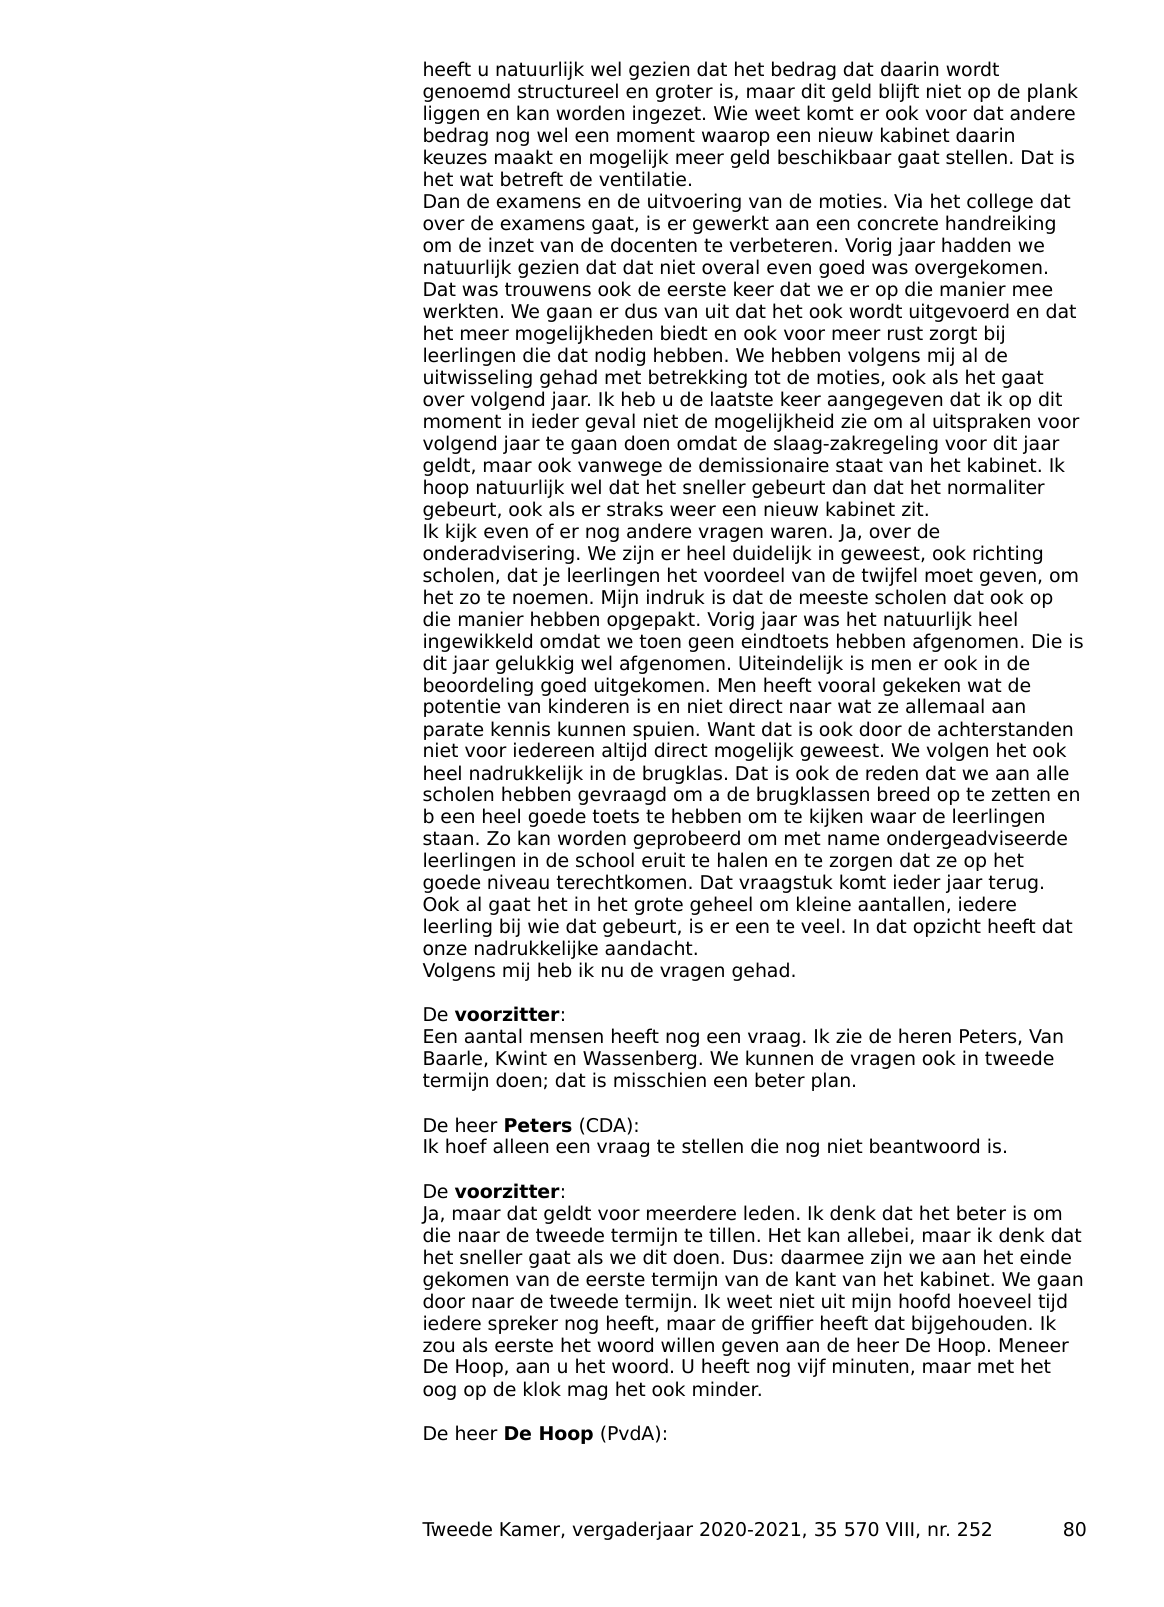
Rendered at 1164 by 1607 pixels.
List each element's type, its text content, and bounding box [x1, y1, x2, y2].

text De voorzitter: [422, 1181, 1087, 1203]
text De heer Peters (CDA): [422, 1114, 1087, 1136]
text De heer De Hoop (PvdA): [422, 1423, 1087, 1444]
text heeft u natuurlijk wel gezien dat het bedrag dat daarin wordt genoemd structureel en groter is, maar dit geld blijft niet op de plank liggen en kan worden ingezet. Wie weet komt er ook voor dat andere bedrag nog wel een moment waarop een nieuw kabinet daarin keuzes maakt en mogelijk meer geld beschikbaar gaat stellen. Dat is het wat betreft de ventilatie. [422, 59, 1087, 191]
text Ik hoef alleen een vraag te stellen die nog niet beantwoord is. [422, 1136, 1087, 1158]
text Ja, maar dat geldt voor meerdere leden. Ik denk dat het beter is om die naar de tweede termijn te tillen. Het kan allebei, maar ik denk dat het sneller gaat als we dit doen. Dus: daarmee zijn we aan het einde gekomen van de eerste termijn van de kant van het kabinet. We gaan door naar de tweede termijn. Ik weet niet uit mijn hoofd hoeveel tijd iedere spreker nog heeft, maar de griffier heeft dat bijgehouden. Ik zou als eerste het woord willen geven aan de heer De Hoop. Meneer De Hoop, aan u het woord. U heeft nog vijf minuten, maar met het oog op de klok mag het ook minder. [422, 1203, 1087, 1400]
text Volgens mij heb ik nu de vragen gehad. [422, 960, 1087, 982]
text Ik kijk even of er nog andere vragen waren. Ja, over de onderadvisering. We zijn er heel duidelijk in geweest, ook richting scholen, dat je leerlingen het voordeel van de twijfel moet geven, om het zo te noemen. Mijn indruk is dat de meeste scholen dat ook op die manier hebben opgepakt. Vorig jaar was het natuurlijk heel ingewikkeld omdat we toen geen eindtoets hebben afgenomen. Die is dit jaar gelukkig wel afgenomen. Uiteindelijk is men er ook in de beoordeling goed uitgekomen. Men heeft vooral gekeken wat de potentie van kinderen is en niet direct naar wat ze allemaal aan parate kennis kunnen spuien. Want dat is ook door de achterstanden niet voor iedereen altijd direct mogelijk geweest. We volgen het ook heel nadrukkelijk in de brugklas. Dat is ook de reden dat we aan alle scholen hebben gevraagd om a de brugklassen breed op te zetten en b een heel goede toets te hebben om te kijken waar de leerlingen staan. Zo kan worden geprobeerd om met name ondergeadviseerde leerlingen in de school eruit te halen en te zorgen dat ze op het goede niveau terechtkomen. Dat vraagstuk komt ieder jaar terug. Ook al gaat het in het grote geheel om kleine aantallen, iedere leerling bij wie dat gebeurt, is er een te veel. In dat opzicht heeft dat onze nadrukkelijke aandacht. [422, 521, 1087, 960]
text De voorzitter: [422, 1004, 1087, 1026]
text Een aantal mensen heeft nog een vraag. Ik zie de heren Peters, Van Baarle, Kwint en Wassenberg. We kunnen de vragen ook in tweede termijn doen; dat is misschien een beter plan. [422, 1026, 1087, 1092]
text Dan de examens en de uitvoering van de moties. Via het college dat over de examens gaat, is er gewerkt aan een concrete handreiking om de inzet van de docenten te verbeteren. Vorig jaar hadden we natuurlijk gezien dat dat niet overal even goed was overgekomen. Dat was trouwens ook de eerste keer dat we er op die manier mee werkten. We gaan er dus van uit dat het ook wordt uitgevoerd en dat het meer mogelijkheden biedt en ook voor meer rust zorgt bij leerlingen die dat nodig hebben. We hebben volgens mij al de uitwisseling gehad met betrekking tot de moties, ook als het gaat over volgend jaar. Ik heb u de laatste keer aangegeven dat ik op dit moment in ieder geval niet de mogelijkheid zie om al uitspraken voor volgend jaar te gaan doen omdat de slaag-zakregeling voor dit jaar geldt, maar ook vanwege de demissionaire staat van het kabinet. Ik hoop natuurlijk wel dat het sneller gebeurt dan dat het normaliter gebeurt, ook als er straks weer een nieuw kabinet zit. [422, 191, 1087, 521]
